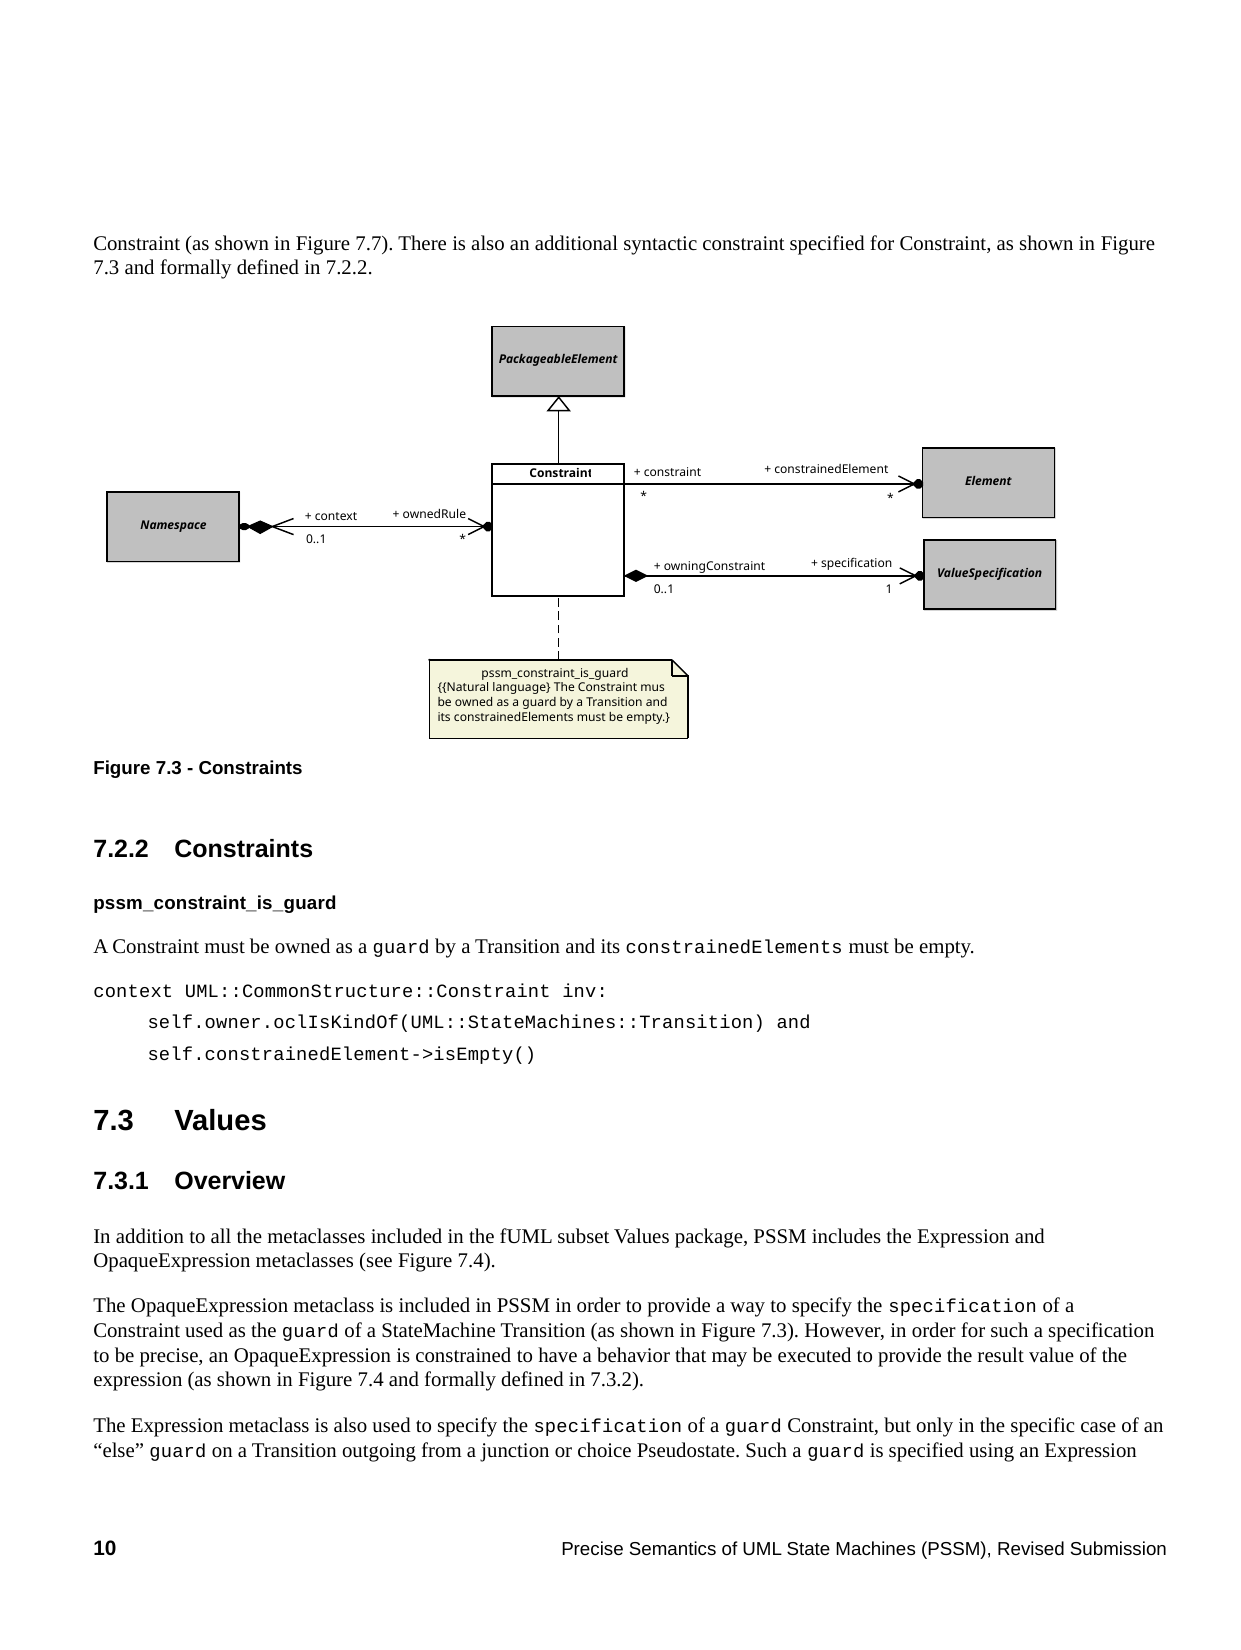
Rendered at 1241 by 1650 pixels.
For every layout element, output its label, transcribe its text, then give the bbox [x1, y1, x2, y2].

text Constraint (as shown in Figure 7.7). There is also an additional syntactic constraint specified for Constraint, as shown in Figure 7.3 and formally defined in 7.2.2. [93, 231, 1164, 279]
text In addition to all the metaclasses included in the fUML subset Values package, PSSM includes the Expression and OpaqueExpression metaclasses (see Figure 7.4). [93, 1224, 1164, 1272]
subtitle pssm_constraint_is_guard [93, 891, 1164, 913]
text Figure 7.3 - Constraints [93, 313, 1164, 778]
text self.constrainedElement->isEmpty() [93, 1043, 1164, 1066]
text The OpaqueExpression metaclass is included in PSSM in order to provide a way to specify the specification of a Constraint used as the guard of a StateMachine Transition (as shown in Figure 7.3). However, in order for such a specification to be precise, an OpaqueExpression is constrained to have a behavior that may be executed to provide the result value of the expression (as shown in Figure 7.4 and formally defined in 7.3.2). [93, 1293, 1164, 1391]
subtitle Values [93, 1101, 1164, 1136]
subtitle Overview [93, 1166, 1164, 1195]
subtitle Constraints [93, 833, 1164, 862]
text context UML::CommonStructure::Constraint inv: [93, 980, 1164, 1003]
text self.owner.oclIsKindOf(UML::StateMachines::Transition) and [93, 1011, 1164, 1034]
text The Expression metaclass is also used to specify the specification of a guard Constraint, but only in the specific case of an “else” guard on a Transition outgoing from a junction or choice Pseudostate. Such a guard is specified using an Expression [93, 1412, 1164, 1463]
text A Constraint must be owned as a guard by a Transition and its constrainedElements must be empty. [93, 934, 1164, 959]
